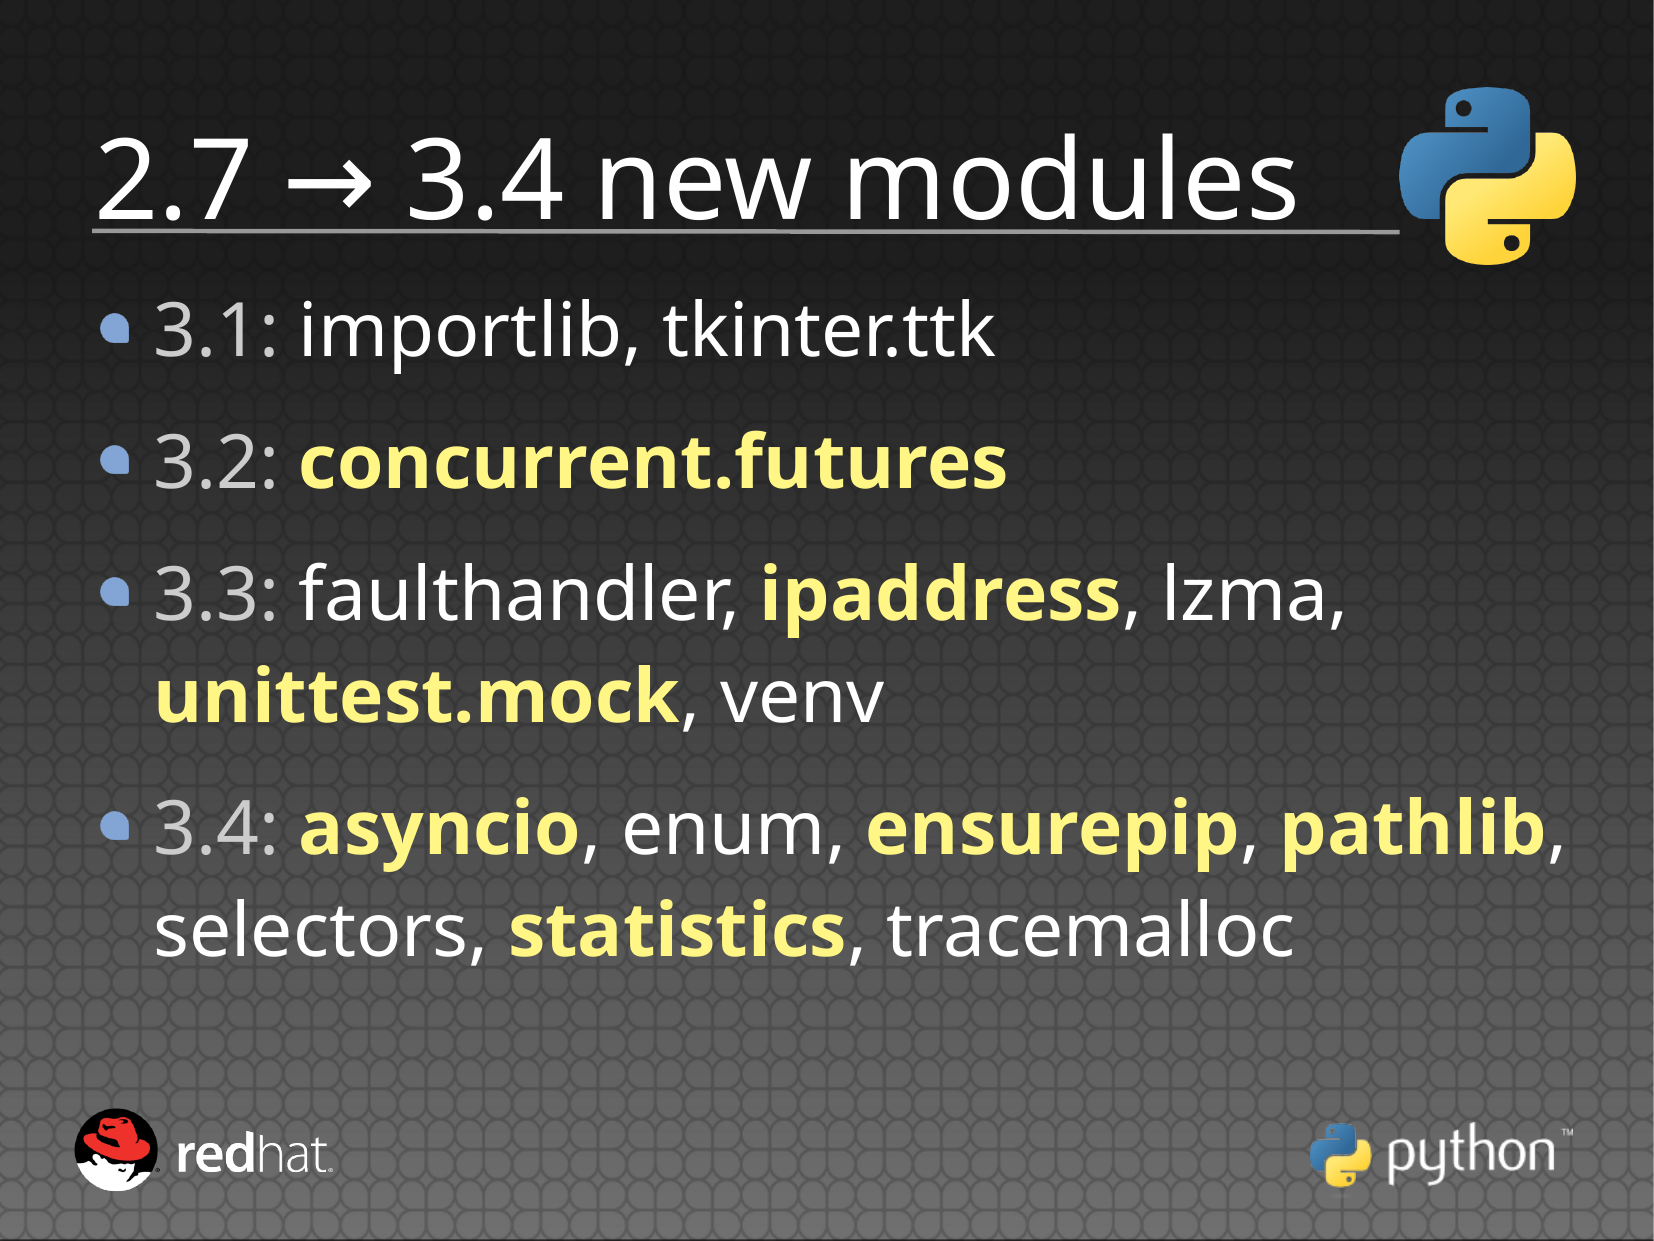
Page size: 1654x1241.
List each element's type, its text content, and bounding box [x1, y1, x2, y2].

list 3.1: importlib, tkinter.ttk 3.2: concurrent.futures 3.3: faulthandler, ipaddress, lzma, unittest.mock, venv 3.4: asyncio, enum, ensurepip, pathlib, selectors, statistics, tracemalloc [82, 276, 1571, 1017]
picture [0, 0, 1654, 1241]
title 2.7 → 3.4 new modules [94, 100, 1426, 251]
